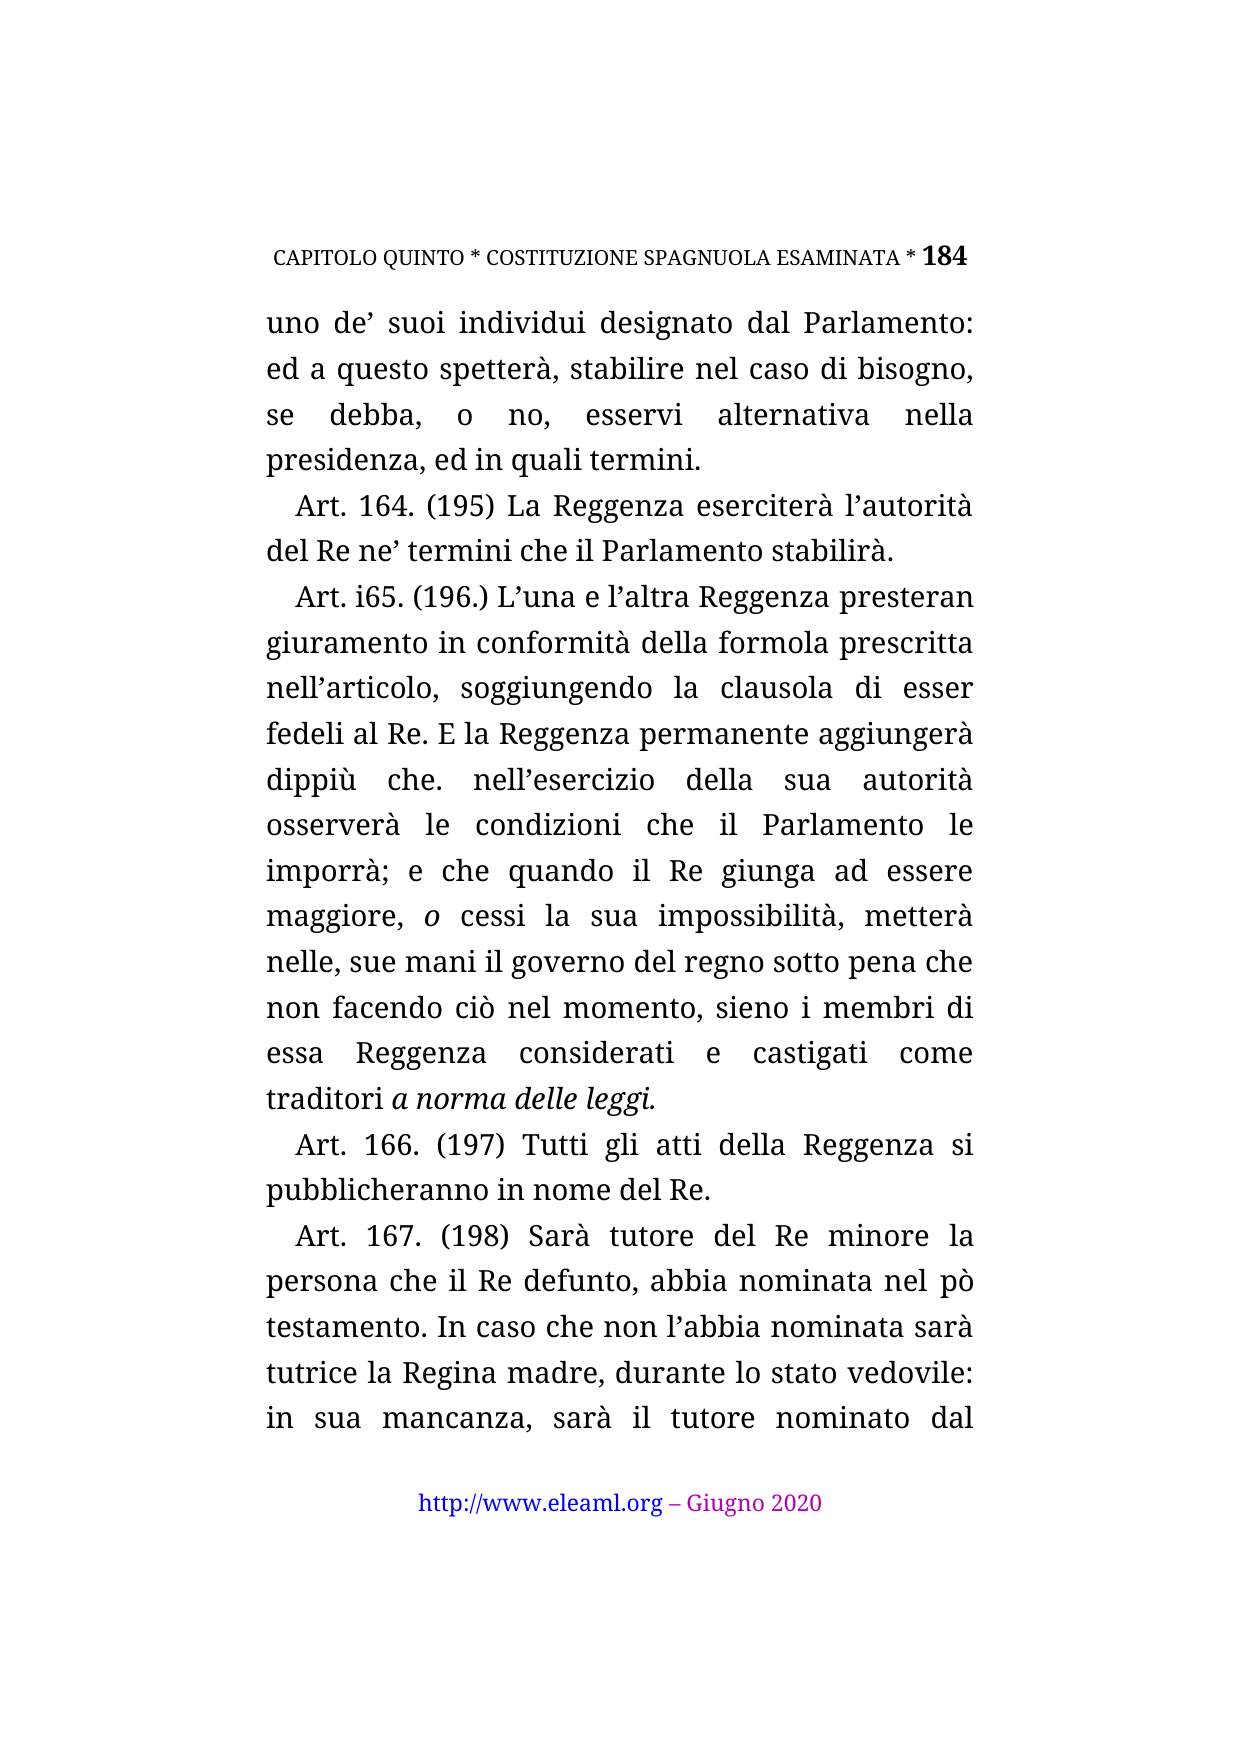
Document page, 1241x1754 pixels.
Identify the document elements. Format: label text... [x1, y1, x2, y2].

text Art. 166. (197) Tutti gli atti della Reggenza si pubblicheranno in nome del Re. [266, 1124, 974, 1209]
text Art. 164. (195) La Reggenza eserciterà l’autorità del Re ne’ termini che il Parlamento stabilirà. [266, 485, 974, 570]
text Art. i65. (196.) L’una e l’altra Reggenza presteran giuramento in conformità della formola prescritta nell’articolo, soggiungendo la clausola di esser fedeli al Re. E la Reggenza permanente aggiungerà dippiù che. nell’esercizio della sua autorità osserverà le condizioni che il Parlamento le imporrà; e che quando il Re giunga ad essere maggiore, o cessi la sua impossibilità, metterà nelle, sue mani il governo del regno sotto pena che non facendo ciò nel momento, sieno i membri di essa Reggenza considerati e castigati come traditori a norma delle leggi. [266, 576, 974, 1118]
text Art. 167. (198) Sarà tutore del Re minore la persona che il Re defunto, abbia nominata nel pò testamento. In caso che non l’abbia nominata sarà tutrice la Regina madre, durante lo stato vedovile: in sua mancanza, sarà il tutore nominato dal [266, 1215, 974, 1437]
text uno de’ suoi individui designato dal Parlamento: ed a questo spetterà, stabilire nel caso di bisogno, se debba, o no, esservi alternativa nella presidenza, ed in quali termini. [266, 303, 974, 479]
